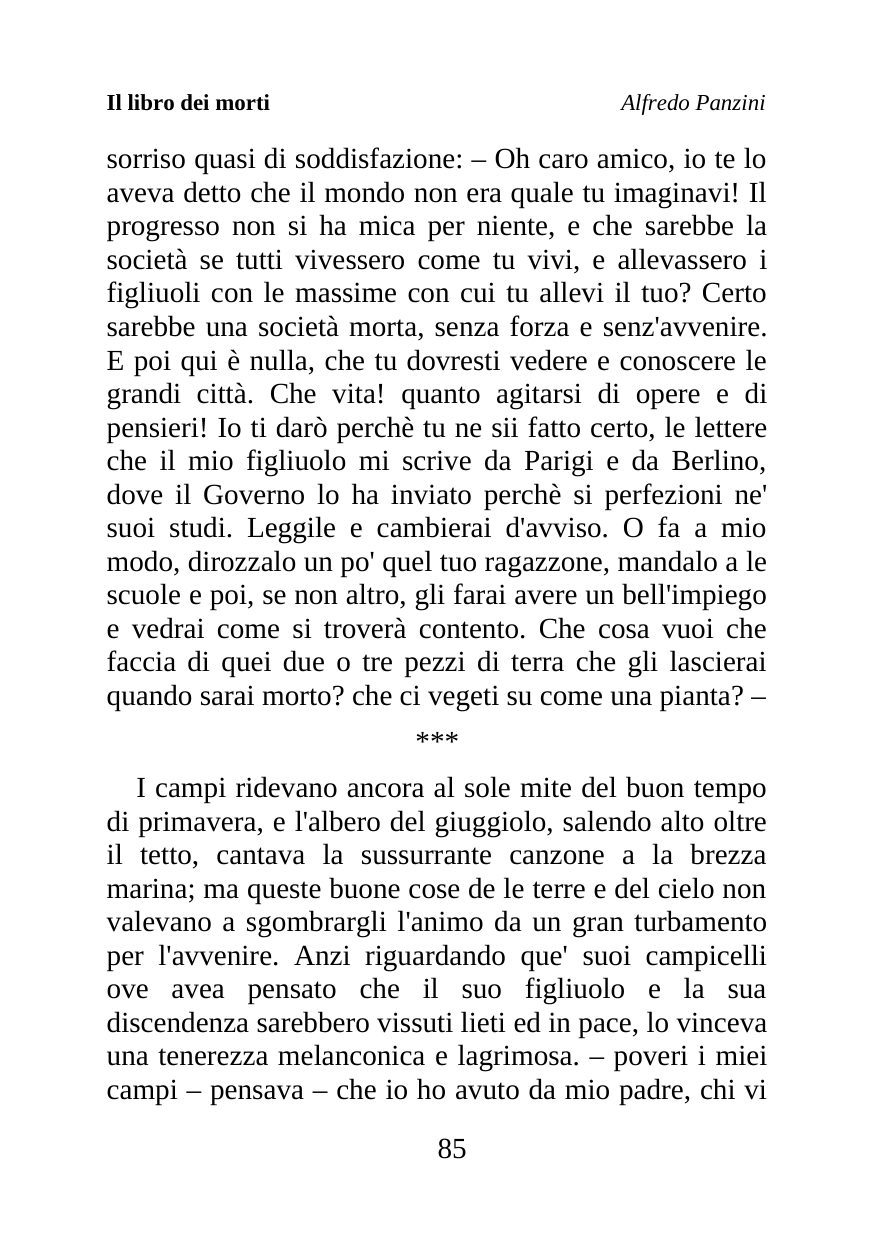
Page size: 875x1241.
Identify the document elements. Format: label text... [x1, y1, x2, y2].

text sorriso quasi di soddisfazione: – Oh caro amico, io te lo aveva detto che il mondo non era quale tu imaginavi! Il progresso non si ha mica per niente, e che sarebbe la società se tutti vivessero come tu vivi, e allevassero i figliuoli con le massime con cui tu allevi il tuo? Certo sarebbe una società morta, senza forza e senz'avvenire. E poi qui è nulla, che tu dovresti vedere e conoscere le grandi città. Che vita! quanto agitarsi di opere e di pensieri! Io ti darò perchè tu ne sii fatto certo, le lettere che il mio figliuolo mi scrive da Parigi e da Berlino, dove il Governo lo ha inviato perchè si perfezioni ne' suoi studi. Leggile e cambierai d'avviso. O fa a mio modo, dirozzalo un po' quel tuo ragazzone, mandalo a le scuole e poi, se non altro, gli farai avere un bell'impiego e vedrai come si troverà contento. Che cosa vuoi che faccia di quei due o tre pezzi di terra che gli lascierai quando sarai morto? che ci vegeti su come una pianta? – [106, 141, 768, 712]
text *** [106, 724, 768, 758]
text I campi ridevano ancora al sole mite del buon tempo di primavera, e l'albero del giuggiolo, salendo alto oltre il tetto, cantava la sussurrante canzone a la brezza marina; ma queste buone cose de le terre e del cielo non valevano a sgombrargli l'animo da un gran turbamento per l'avvenire. Anzi riguardando que' suoi campicelli ove avea pensato che il suo figliuolo e la sua discendenza sarebbero vissuti lieti ed in pace, lo vinceva una tenerezza melanconica e lagrimosa. – poveri i miei campi – pensava – che io ho avuto da mio padre, chi vi [106, 770, 768, 1106]
